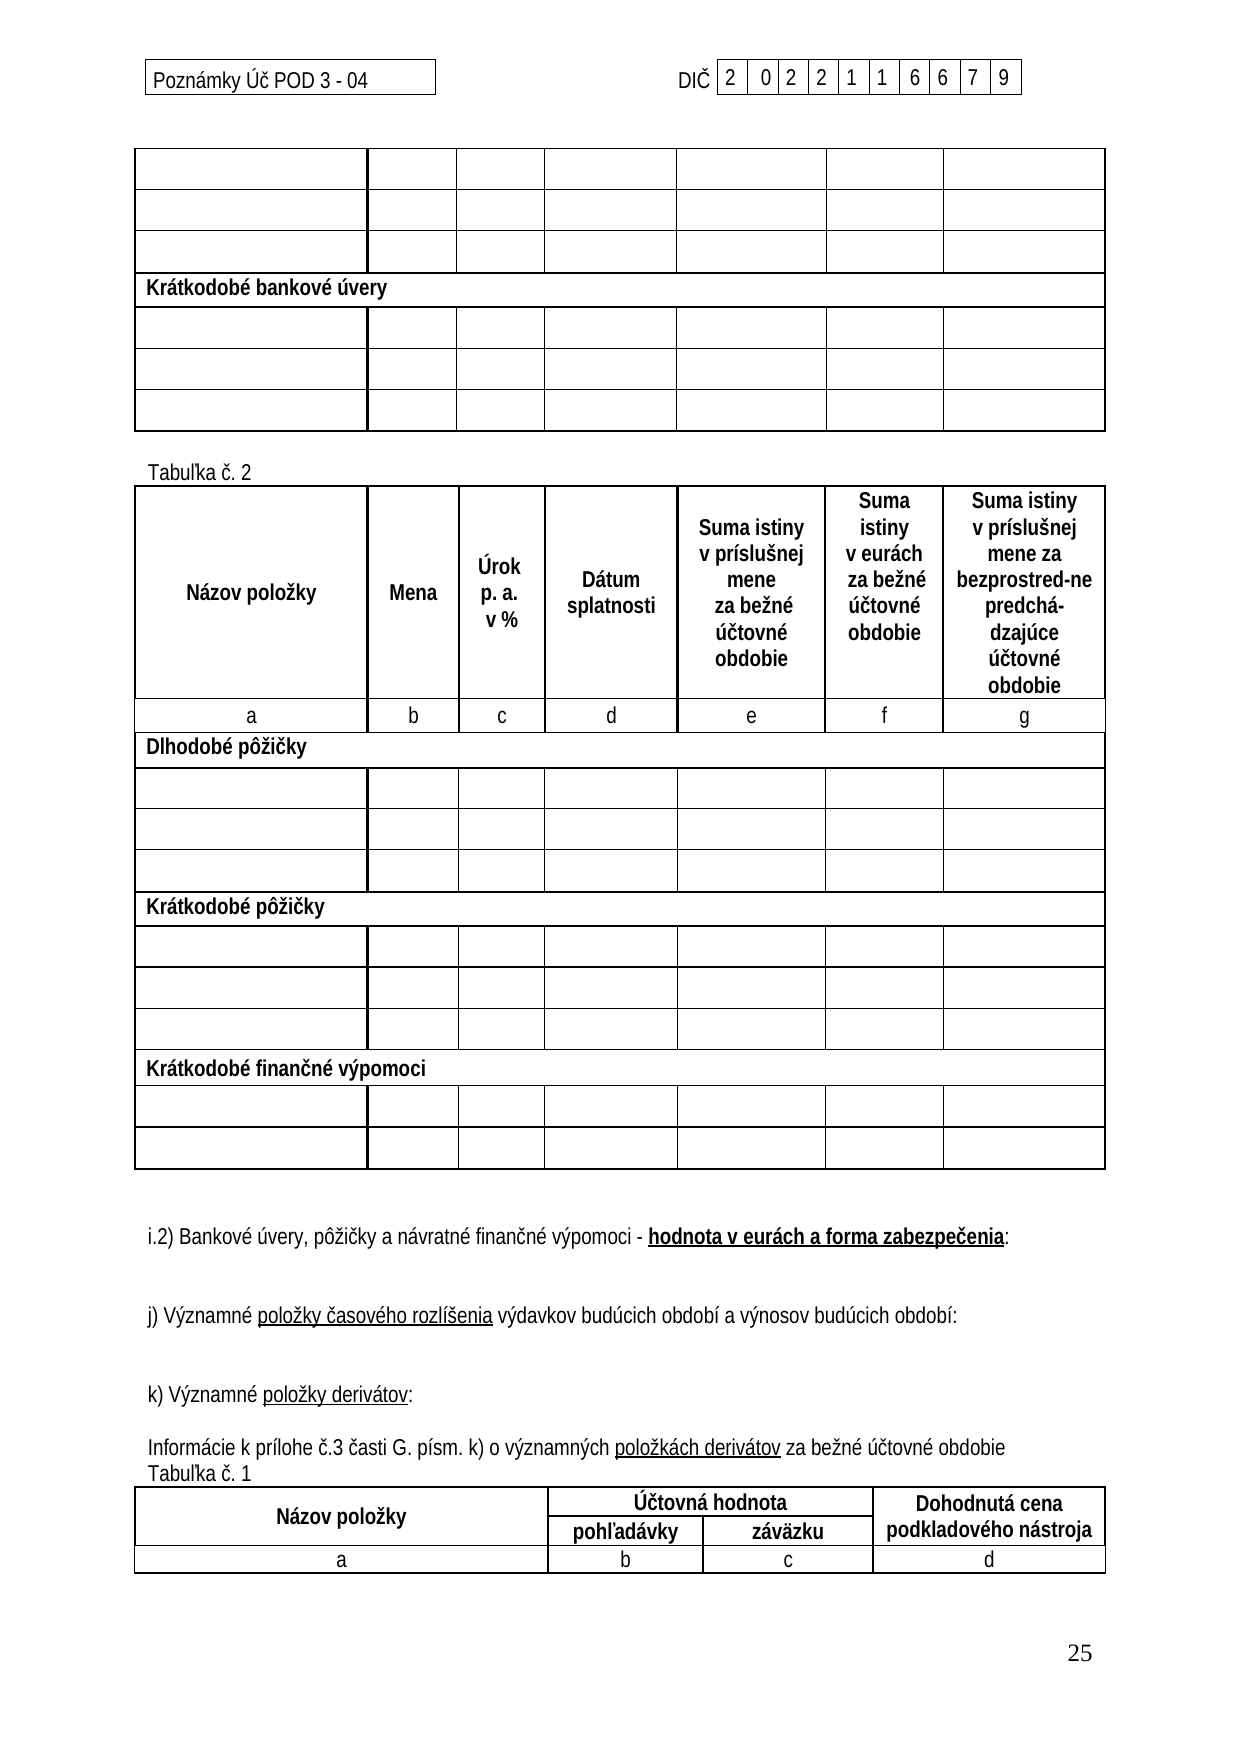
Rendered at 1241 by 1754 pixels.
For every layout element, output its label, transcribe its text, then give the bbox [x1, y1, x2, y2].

table_cell [678, 927, 825, 966]
table_cell [457, 190, 544, 230]
table_cell g [944, 699, 1105, 732]
table_cell [545, 769, 677, 808]
text Tabuľka č. 1 [148, 1460, 1092, 1486]
table_cell [944, 231, 1104, 272]
table_cell [545, 1128, 677, 1168]
table_header Názov položky [136, 487, 366, 698]
table_cell [369, 149, 456, 189]
table_cell [677, 349, 826, 389]
table_cell f [826, 699, 942, 732]
text Tabuľka č. 2 [148, 459, 1092, 485]
table_cell [136, 927, 366, 966]
table_cell [369, 1128, 458, 1168]
table_cell [369, 231, 456, 272]
table_cell [827, 149, 943, 189]
table_cell [678, 769, 825, 808]
table_cell Dlhodobé pôžičky [136, 733, 1104, 767]
table_cell [459, 850, 544, 891]
table_cell [136, 1009, 366, 1049]
table_cell a [135, 1546, 547, 1572]
table_cell [545, 308, 676, 347]
table_cell c [460, 699, 544, 732]
table_cell Krátkodobé bankové úvery [136, 274, 1104, 306]
table_cell [677, 308, 826, 347]
text i.2) Bankové úvery, pôžičky a návratné finančné výpomoci - hodnota v eurách a forma zabezpečenia: [148, 1223, 1141, 1249]
table_cell [826, 769, 943, 808]
table_cell [545, 349, 676, 389]
table_cell [944, 390, 1104, 430]
table_cell [826, 850, 943, 891]
table_cell [678, 809, 825, 849]
table_cell [944, 1086, 1104, 1126]
table_header Názov položky [136, 1488, 547, 1545]
table_cell Krátkodobé pôžičky [136, 893, 1104, 925]
table_cell [459, 769, 544, 808]
table_cell [826, 1128, 943, 1168]
text j) Významné položky časového rozlíšenia výdavkov budúcich období a výnosov budúcich období: [148, 1302, 1141, 1328]
table_cell [827, 231, 943, 272]
table_cell [944, 349, 1104, 389]
table_cell [136, 149, 366, 189]
table_cell [545, 850, 677, 891]
table_cell [369, 349, 456, 389]
table_cell [545, 968, 677, 1008]
table_cell [369, 1009, 458, 1049]
table_cell [136, 769, 366, 808]
table_cell d [546, 699, 676, 732]
table_cell [459, 1086, 544, 1126]
table_cell [136, 968, 366, 1008]
table_cell [826, 968, 943, 1008]
table_header Mena [369, 487, 458, 698]
table_cell [678, 1128, 825, 1168]
table_cell [136, 809, 366, 849]
table_cell e [679, 699, 824, 732]
table_cell [545, 231, 676, 272]
table_cell [459, 1128, 544, 1168]
table_header Účtovná hodnota [549, 1488, 872, 1515]
table_cell b [369, 699, 458, 732]
table_cell [944, 968, 1104, 1008]
table_header Suma istiny v príslušnej mene za bežné účtovné obdobie [679, 487, 824, 698]
table_cell [369, 968, 458, 1008]
table_cell [136, 349, 366, 389]
table_cell [457, 308, 544, 347]
table_cell [136, 190, 366, 230]
table_cell [827, 308, 943, 347]
table_cell [136, 1128, 366, 1168]
table_cell [944, 850, 1104, 891]
table_cell [136, 308, 366, 347]
table_cell [457, 231, 544, 272]
table_cell [545, 809, 677, 849]
table_cell [545, 1086, 677, 1126]
table_cell [827, 390, 943, 430]
table_cell [827, 190, 943, 230]
table_cell [944, 1009, 1104, 1049]
table_cell [944, 149, 1104, 189]
table_cell [369, 308, 456, 347]
table_cell Krátkodobé finančné výpomoci [136, 1050, 1104, 1085]
table_cell c [704, 1546, 872, 1572]
table_cell [545, 1009, 677, 1049]
table_cell [944, 927, 1104, 966]
table_cell [545, 390, 676, 430]
table_cell [678, 1086, 825, 1126]
table_cell [369, 390, 456, 430]
table_cell b [549, 1546, 702, 1572]
table_cell záväzku [704, 1517, 872, 1545]
table_cell [677, 149, 826, 189]
table_cell [369, 809, 458, 849]
table_cell [136, 231, 366, 272]
table_cell [369, 850, 458, 891]
table_cell [457, 390, 544, 430]
table_cell [369, 769, 458, 808]
table_cell [545, 149, 676, 189]
table_cell [459, 809, 544, 849]
table_header Dátum splatnosti [546, 487, 676, 698]
table_cell [827, 349, 943, 389]
table_cell [677, 390, 826, 430]
table_cell [136, 850, 366, 891]
table_cell [457, 149, 544, 189]
table_header Dohodnutá cena podkladového nástroja [874, 1488, 1104, 1545]
table_cell [545, 927, 677, 966]
table_header Suma istiny v eurách za bežné účtovné obdobie [826, 487, 942, 698]
table_cell [136, 1086, 366, 1126]
table_cell [459, 1009, 544, 1049]
table_cell a [135, 699, 366, 732]
table_cell [826, 809, 943, 849]
table_cell pohľadávky [549, 1517, 702, 1545]
text k) Významné položky derivátov: [148, 1381, 1141, 1407]
table_cell [944, 769, 1104, 808]
table_cell [136, 390, 366, 430]
table_cell [678, 850, 825, 891]
text Informácie k prílohe č.3 časti G. písm. k) o významných položkách derivátov za bežné účtovné obdobie [148, 1433, 1141, 1460]
table_cell [944, 809, 1104, 849]
table_cell [826, 1086, 943, 1126]
table_cell [826, 927, 943, 966]
table_cell [944, 308, 1104, 347]
table_cell [944, 1128, 1104, 1168]
table_cell [545, 190, 676, 230]
table_cell [826, 1009, 943, 1049]
table_cell [459, 927, 544, 966]
table_cell [677, 190, 826, 230]
table_cell [369, 1086, 458, 1126]
table_header Úrok p. a. v % [460, 487, 544, 698]
table_cell [459, 968, 544, 1008]
table_cell [369, 190, 456, 230]
table_cell [677, 231, 826, 272]
table_cell [457, 349, 544, 389]
table_cell [678, 968, 825, 1008]
table_cell d [874, 1546, 1105, 1572]
table_cell [369, 927, 458, 966]
table_cell [678, 1009, 825, 1049]
table_header Suma istiny v príslušnej mene za bezprostred-ne predchá-dzajúce účtovné obdobie [944, 487, 1104, 698]
table_cell [944, 190, 1104, 230]
